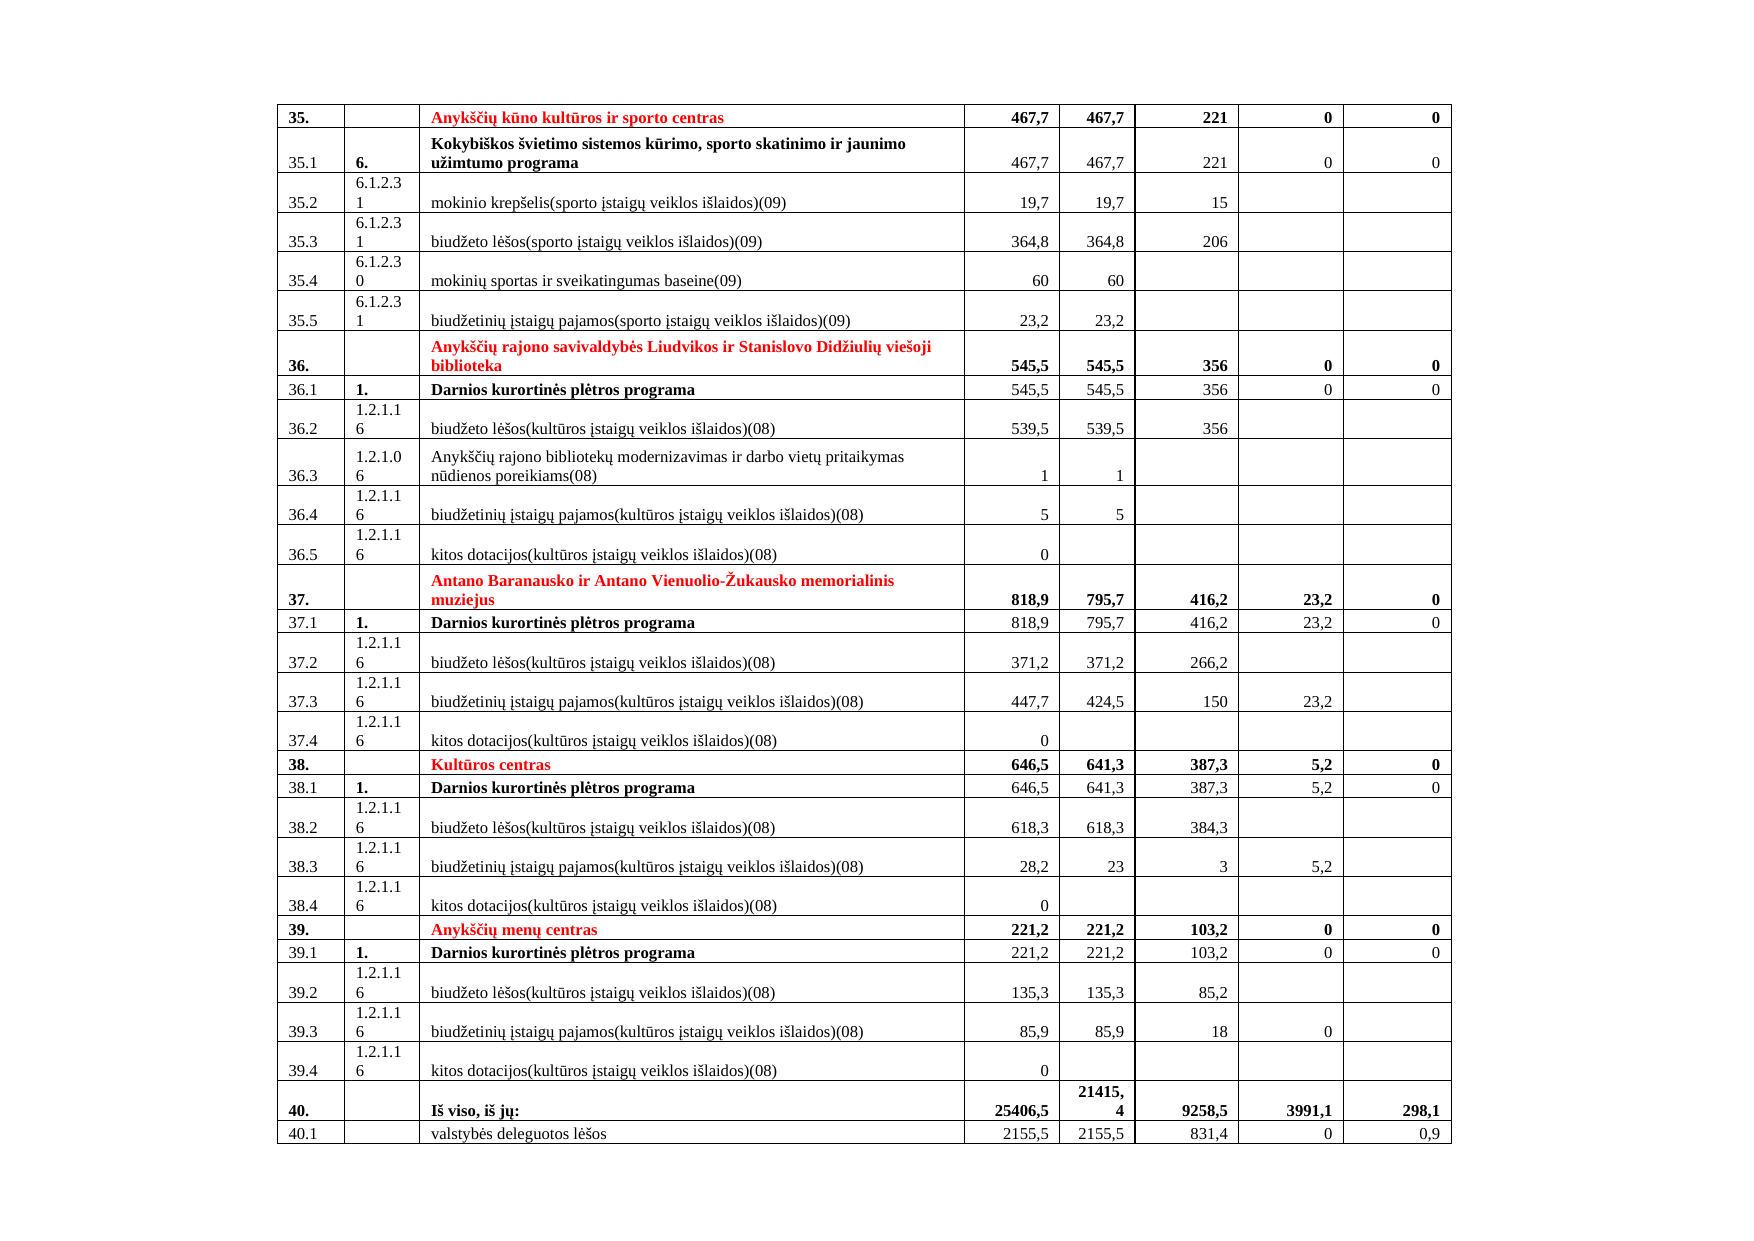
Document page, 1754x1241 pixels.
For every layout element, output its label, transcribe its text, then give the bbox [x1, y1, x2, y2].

table_cell 387,3 [1136, 775, 1238, 797]
table_cell 1. [345, 775, 419, 797]
table_cell 356 [1136, 400, 1238, 438]
table_cell 545,5 [965, 331, 1059, 375]
table_cell 206 [1136, 213, 1238, 251]
table_cell 371,2 [1060, 633, 1134, 672]
table_cell 298,1 [1344, 1081, 1451, 1120]
table_cell 416,2 [1136, 610, 1238, 632]
table_cell 103,2 [1136, 916, 1238, 939]
table_cell 35.4 [278, 252, 344, 290]
table_cell Antano Baranausko ir Antano Vienuolio-Žukausko memorialinis muziejus [420, 565, 964, 609]
table_cell Anykščių kūno kultūros ir sporto centras [420, 105, 964, 127]
table_cell mokinio krepšelis(sporto įstaigų veiklos išlaidos)(09) [420, 173, 964, 212]
table_cell 371,2 [965, 633, 1059, 672]
table_cell [1239, 213, 1343, 251]
table_cell 0 [965, 525, 1059, 563]
table_cell 1.2.1.16 [345, 877, 419, 915]
table_cell 1 [1060, 439, 1134, 485]
table_cell Darnios kurortinės plėtros programa [420, 940, 964, 962]
table_cell [1239, 525, 1343, 563]
table_cell [1239, 439, 1343, 485]
table_cell 35.1 [278, 128, 344, 172]
table_cell 5,2 [1239, 838, 1343, 876]
table_cell 1. [345, 940, 419, 962]
table_cell 38.3 [278, 838, 344, 876]
table_cell 39. [278, 916, 344, 939]
table_cell [1344, 877, 1451, 915]
table_cell kitos dotacijos(kultūros įstaigų veiklos išlaidos)(08) [420, 877, 964, 915]
table_cell 0 [1344, 751, 1451, 774]
table_cell [1239, 963, 1343, 1002]
table_cell biudžeto lėšos(kultūros įstaigų veiklos išlaidos)(08) [420, 400, 964, 438]
table_cell 36.3 [278, 439, 344, 485]
table_cell 5 [965, 486, 1059, 524]
table_cell [345, 105, 419, 127]
table_cell [1239, 291, 1343, 330]
table_cell [1136, 712, 1238, 750]
table_cell 0 [1239, 1121, 1343, 1143]
table_cell 539,5 [965, 400, 1059, 438]
table_cell 19,7 [1060, 173, 1134, 212]
table_cell 23,2 [1239, 610, 1343, 632]
table_cell [1136, 486, 1238, 524]
table_cell 18 [1136, 1003, 1238, 1041]
table_cell 9258,5 [1136, 1081, 1238, 1120]
table_cell [1136, 439, 1238, 485]
table_cell 15 [1136, 173, 1238, 212]
table_cell 23,2 [1239, 565, 1343, 609]
table_cell 36.1 [278, 376, 344, 398]
table_cell Anykščių menų centras [420, 916, 964, 939]
table_cell [1344, 1042, 1451, 1080]
table_cell 467,7 [965, 128, 1059, 172]
table_cell [345, 916, 419, 939]
table_cell 539,5 [1060, 400, 1134, 438]
table_cell 5,2 [1239, 775, 1343, 797]
table_cell 19,7 [965, 173, 1059, 212]
table_cell 40.1 [278, 1121, 344, 1143]
table_cell 0 [965, 877, 1059, 915]
table_cell biudžeto lėšos(kultūros įstaigų veiklos išlaidos)(08) [420, 963, 964, 1002]
table_cell 0 [1344, 775, 1451, 797]
table_cell 221,2 [965, 940, 1059, 962]
table_cell 35. [278, 105, 344, 127]
table_cell 1.2.1.16 [345, 838, 419, 876]
table_cell 6. [345, 128, 419, 172]
table_cell 545,5 [1060, 376, 1134, 398]
table_cell 424,5 [1060, 673, 1134, 711]
table_cell 1.2.1.16 [345, 1003, 419, 1041]
table_cell 5,2 [1239, 751, 1343, 774]
table_cell 364,8 [965, 213, 1059, 251]
table_cell 36.4 [278, 486, 344, 524]
table_cell 39.1 [278, 940, 344, 962]
table_cell kitos dotacijos(kultūros įstaigų veiklos išlaidos)(08) [420, 1042, 964, 1080]
table_cell 37.3 [278, 673, 344, 711]
table_cell [1344, 798, 1451, 837]
table_cell 38. [278, 751, 344, 774]
table_cell 1 [965, 439, 1059, 485]
table_cell 36. [278, 331, 344, 375]
table_cell 831,4 [1136, 1121, 1238, 1143]
table_cell Kultūros centras [420, 751, 964, 774]
table_cell 6.1.2.31 [345, 213, 419, 251]
table_cell 221,2 [965, 916, 1059, 939]
table_cell 5 [1060, 486, 1134, 524]
table_cell biudžeto lėšos(sporto įstaigų veiklos išlaidos)(09) [420, 213, 964, 251]
table_cell 0 [965, 1042, 1059, 1080]
table_cell 37. [278, 565, 344, 609]
table_cell 0 [1239, 128, 1343, 172]
table_cell 467,7 [1060, 128, 1134, 172]
table_cell 37.4 [278, 712, 344, 750]
table_cell 221,2 [1060, 916, 1134, 939]
table_cell 38.4 [278, 877, 344, 915]
table_cell 85,9 [965, 1003, 1059, 1041]
table_cell [1239, 252, 1343, 290]
table_cell [1239, 173, 1343, 212]
table_cell 60 [965, 252, 1059, 290]
table_cell 1.2.1.16 [345, 525, 419, 563]
table_cell [1239, 486, 1343, 524]
table_cell 1.2.1.16 [345, 712, 419, 750]
table_cell 36.2 [278, 400, 344, 438]
table_cell 266,2 [1136, 633, 1238, 672]
table_cell 795,7 [1060, 610, 1134, 632]
table_cell 6.1.2.31 [345, 173, 419, 212]
table_cell [1060, 1042, 1134, 1080]
table_cell 818,9 [965, 565, 1059, 609]
table_cell [1344, 400, 1451, 438]
table_cell [345, 331, 419, 375]
table_cell biudžeto lėšos(kultūros įstaigų veiklos išlaidos)(08) [420, 798, 964, 837]
table_cell [1344, 673, 1451, 711]
table_cell [1239, 877, 1343, 915]
table_cell [345, 565, 419, 609]
table_cell [1344, 252, 1451, 290]
table_cell 0 [1239, 105, 1343, 127]
table_cell 85,9 [1060, 1003, 1134, 1041]
table_cell 467,7 [1060, 105, 1134, 127]
table_cell 36.5 [278, 525, 344, 563]
table_cell 1.2.1.16 [345, 633, 419, 672]
table_cell [1060, 712, 1134, 750]
table_cell 23 [1060, 838, 1134, 876]
table_cell 795,7 [1060, 565, 1134, 609]
table_cell 1.2.1.16 [345, 486, 419, 524]
table_cell 0 [1239, 940, 1343, 962]
table_cell 6.1.2.30 [345, 252, 419, 290]
table_cell valstybės deleguotos lėšos [420, 1121, 964, 1143]
table_cell biudžetinių įstaigų pajamos(kultūros įstaigų veiklos išlaidos)(08) [420, 838, 964, 876]
table_cell Anykščių rajono savivaldybės Liudvikos ir Stanislovo Didžiulių viešoji biblioteka [420, 331, 964, 375]
table_cell 818,9 [965, 610, 1059, 632]
table_cell 356 [1136, 376, 1238, 398]
table_cell 1.2.1.16 [345, 673, 419, 711]
table_cell [1136, 525, 1238, 563]
table_cell 0 [1344, 940, 1451, 962]
table_cell 38.1 [278, 775, 344, 797]
table_cell 39.4 [278, 1042, 344, 1080]
table_cell [1344, 838, 1451, 876]
table_cell 0 [1239, 1003, 1343, 1041]
table_cell [1344, 439, 1451, 485]
table_cell 1. [345, 610, 419, 632]
table_cell 221,2 [1060, 940, 1134, 962]
table_cell [345, 1081, 419, 1120]
table_cell [1344, 525, 1451, 563]
table_cell 23,2 [1239, 673, 1343, 711]
table_cell 2155,5 [1060, 1121, 1134, 1143]
table_cell 3 [1136, 838, 1238, 876]
table_cell [1136, 1042, 1238, 1080]
table_cell [1344, 633, 1451, 672]
table_cell 646,5 [965, 775, 1059, 797]
table_cell 1.2.1.16 [345, 798, 419, 837]
table_cell [1344, 213, 1451, 251]
table_cell biudžeto lėšos(kultūros įstaigų veiklos išlaidos)(08) [420, 633, 964, 672]
table_cell 387,3 [1136, 751, 1238, 774]
table_cell Anykščių rajono bibliotekų modernizavimas ir darbo vietų pritaikymas nūdienos poreikiams(08) [420, 439, 964, 485]
table_cell 221 [1136, 105, 1238, 127]
table_cell Kokybiškos švietimo sistemos kūrimo, sporto skatinimo ir jaunimo užimtumo programa [420, 128, 964, 172]
table_cell [1239, 633, 1343, 672]
table_cell [1239, 400, 1343, 438]
table_cell [1344, 291, 1451, 330]
table_cell [1344, 173, 1451, 212]
table_cell biudžetinių įstaigų pajamos(kultūros įstaigų veiklos išlaidos)(08) [420, 1003, 964, 1041]
table_cell [1344, 486, 1451, 524]
table_cell 1.2.1.16 [345, 400, 419, 438]
table_cell 135,3 [1060, 963, 1134, 1002]
table_cell kitos dotacijos(kultūros įstaigų veiklos išlaidos)(08) [420, 712, 964, 750]
table_cell 447,7 [965, 673, 1059, 711]
table_cell Darnios kurortinės plėtros programa [420, 610, 964, 632]
table_cell Darnios kurortinės plėtros programa [420, 376, 964, 398]
table_cell 28,2 [965, 838, 1059, 876]
table_cell 23,2 [1060, 291, 1134, 330]
table_cell 38.2 [278, 798, 344, 837]
table_cell 150 [1136, 673, 1238, 711]
table_cell 21415,4 [1060, 1081, 1134, 1120]
table_cell [1136, 291, 1238, 330]
table_cell [1136, 252, 1238, 290]
table_cell 0 [1239, 376, 1343, 398]
table_cell 23,2 [965, 291, 1059, 330]
table_cell [1060, 525, 1134, 563]
table_cell 221 [1136, 128, 1238, 172]
table_cell 85,2 [1136, 963, 1238, 1002]
table_cell 1.2.1.06 [345, 439, 419, 485]
table_cell 641,3 [1060, 751, 1134, 774]
table_cell 641,3 [1060, 775, 1134, 797]
table_cell 384,3 [1136, 798, 1238, 837]
table_cell [1136, 877, 1238, 915]
table_cell kitos dotacijos(kultūros įstaigų veiklos išlaidos)(08) [420, 525, 964, 563]
table_cell 2155,5 [965, 1121, 1059, 1143]
table_cell 135,3 [965, 963, 1059, 1002]
table_cell 60 [1060, 252, 1134, 290]
table_cell [1344, 712, 1451, 750]
table_cell 37.2 [278, 633, 344, 672]
table_cell 0 [965, 712, 1059, 750]
table_cell 1.2.1.16 [345, 963, 419, 1002]
table_cell [1239, 1042, 1343, 1080]
table_cell 35.2 [278, 173, 344, 212]
table_cell [1239, 712, 1343, 750]
table_cell 1.2.1.16 [345, 1042, 419, 1080]
table_cell 0 [1344, 565, 1451, 609]
table_cell 25406,5 [965, 1081, 1059, 1120]
table_cell 618,3 [965, 798, 1059, 837]
table_cell 0 [1239, 331, 1343, 375]
table_cell 0 [1344, 105, 1451, 127]
table_cell 1. [345, 376, 419, 398]
table_cell 103,2 [1136, 940, 1238, 962]
table_cell 545,5 [1060, 331, 1134, 375]
table_cell 37.1 [278, 610, 344, 632]
table_cell [1344, 1003, 1451, 1041]
table_cell 35.3 [278, 213, 344, 251]
table_cell [1344, 963, 1451, 1002]
table_cell [1239, 798, 1343, 837]
table_cell 0 [1344, 331, 1451, 375]
table_cell 0 [1239, 916, 1343, 939]
table_cell [345, 1121, 419, 1143]
table_cell biudžetinių įstaigų pajamos(sporto įstaigų veiklos išlaidos)(09) [420, 291, 964, 330]
table_cell mokinių sportas ir sveikatingumas baseine(09) [420, 252, 964, 290]
table_cell 39.3 [278, 1003, 344, 1041]
table_cell 467,7 [965, 105, 1059, 127]
table_cell Darnios kurortinės plėtros programa [420, 775, 964, 797]
table_cell 39.2 [278, 963, 344, 1002]
table_cell biudžetinių įstaigų pajamos(kultūros įstaigų veiklos išlaidos)(08) [420, 673, 964, 711]
table_cell [345, 751, 419, 774]
table_cell 545,5 [965, 376, 1059, 398]
table_cell 0 [1344, 610, 1451, 632]
table_cell 364,8 [1060, 213, 1134, 251]
table_cell 40. [278, 1081, 344, 1120]
table_cell 416,2 [1136, 565, 1238, 609]
table_cell 35.5 [278, 291, 344, 330]
table_cell 618,3 [1060, 798, 1134, 837]
table_cell 6.1.2.31 [345, 291, 419, 330]
table_cell 356 [1136, 331, 1238, 375]
table_cell biudžetinių įstaigų pajamos(kultūros įstaigų veiklos išlaidos)(08) [420, 486, 964, 524]
table_cell 0 [1344, 376, 1451, 398]
table_cell 0,9 [1344, 1121, 1451, 1143]
table_cell Iš viso, iš jų: [420, 1081, 964, 1120]
table_cell 3991,1 [1239, 1081, 1343, 1120]
table_cell 0 [1344, 916, 1451, 939]
table_cell [1060, 877, 1134, 915]
table_cell 646,5 [965, 751, 1059, 774]
table_cell 0 [1344, 128, 1451, 172]
